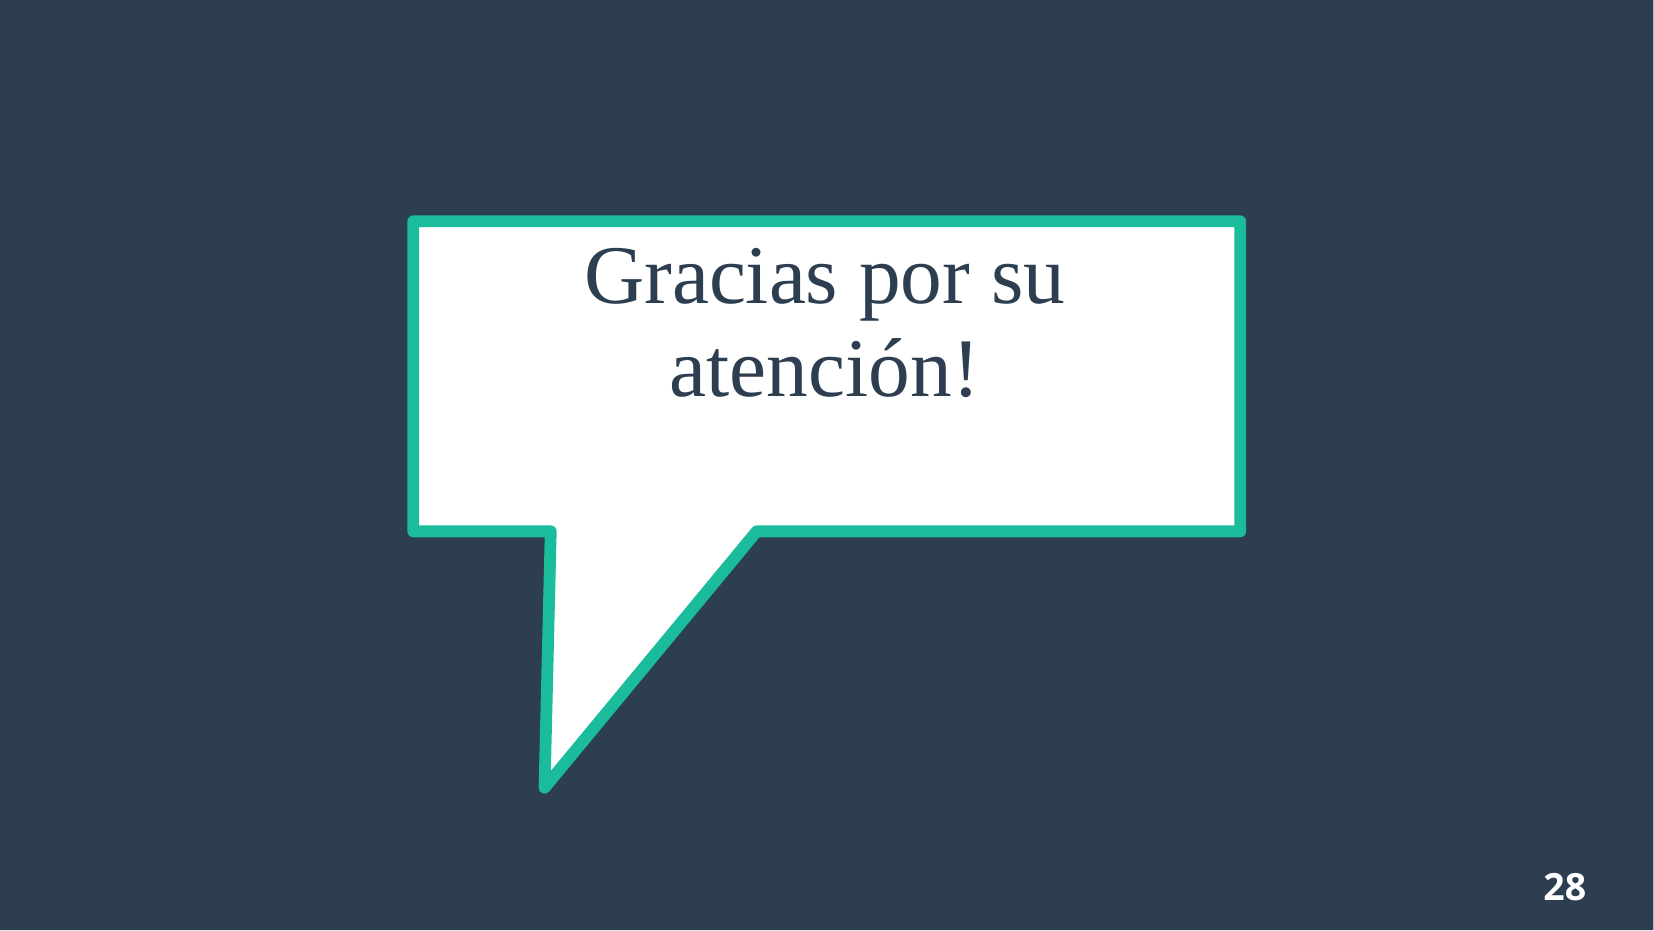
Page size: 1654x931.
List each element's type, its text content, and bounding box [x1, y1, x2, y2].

text_box Gracias por su atención! [450, 231, 1201, 413]
